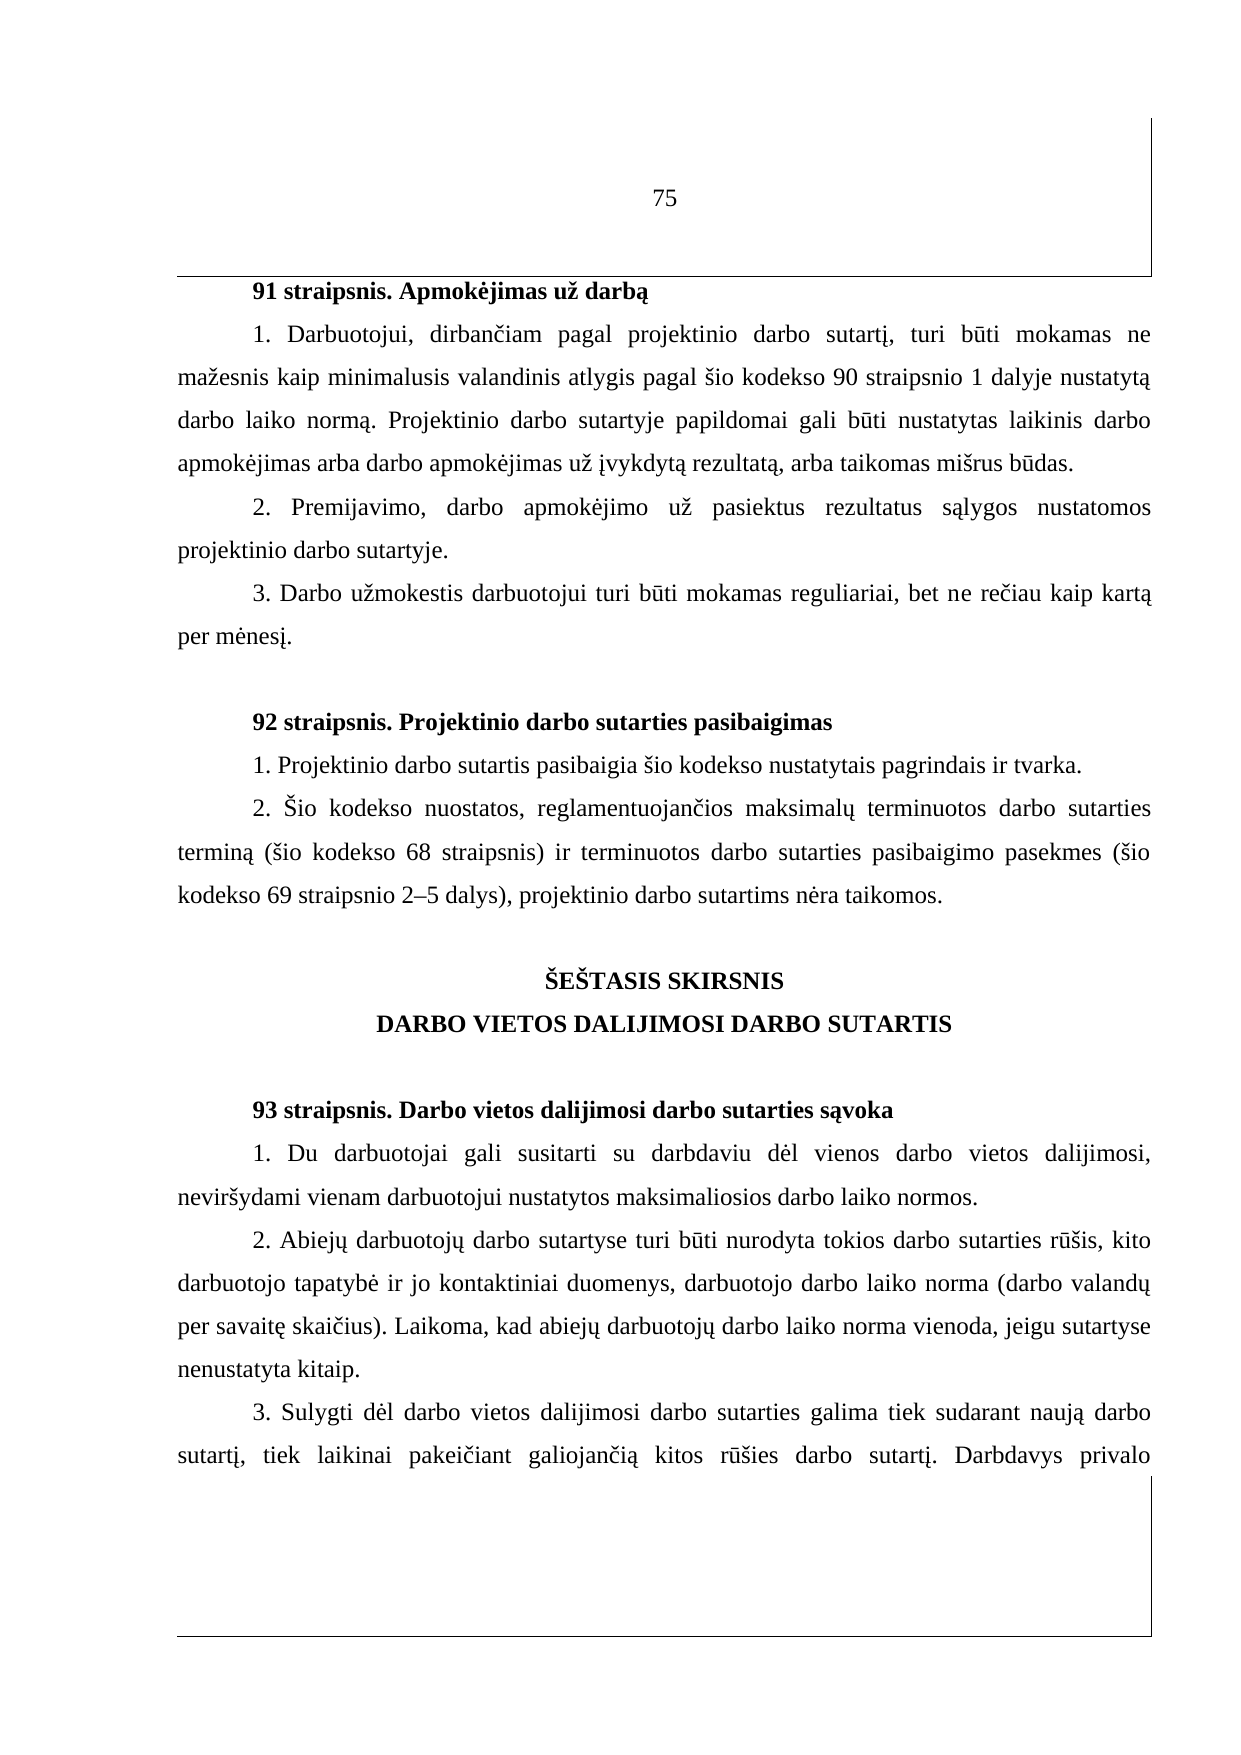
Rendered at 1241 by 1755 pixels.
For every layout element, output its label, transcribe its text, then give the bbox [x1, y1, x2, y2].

text 1. Du darbuotojai gali susitarti su darbdaviu dėl vienos darbo vietos dalijimosi, neviršydami vienam darbuotojui nustatytos maksimaliosios darbo laiko normos. [177, 1138, 1152, 1210]
subtitle 92 straipsnis. Projektinio darbo sutarties pasibaigimas [177, 707, 1152, 736]
text 2. Premijavimo, darbo apmokėjimo už pasiektus rezultatus sąlygos nustatomos projektinio darbo sutartyje. [177, 492, 1152, 563]
text DARBO VIETOS DALIJIMOSI DARBO SUTARTIS [177, 1009, 1152, 1038]
text 3. Darbo užmokestis darbuotojui turi būti mokamas reguliariai, bet ne rečiau kaip kartą per mėnesį. [177, 578, 1152, 650]
text 2. Šio kodekso nuostatos, reglamentuojančios maksimalų terminuotos darbo sutarties terminą (šio kodekso 68 straipsnis) ir terminuotos darbo sutarties pasibaigimo pasekmes (šio kodekso 69 straipsnio 2–5 dalys), projektinio darbo sutartims nėra taikomos. [177, 793, 1152, 908]
text ŠEŠTASIS SKIRSNIS [177, 966, 1152, 995]
text 1. Projektinio darbo sutartis pasibaigia šio kodekso nustatytais pagrindais ir tvarka. [177, 750, 1152, 779]
text 2. Abiejų darbuotojų darbo sutartyse turi būti nurodyta tokios darbo sutarties rūšis, kito darbuotojo tapatybė ir jo kontaktiniai duomenys, darbuotojo darbo laiko norma (darbo valandų per savaitę skaičius). Laikoma, kad abiejų darbuotojų darbo laiko norma vienoda, jeigu sutartyse nenustatyta kitaip. [177, 1225, 1152, 1383]
subtitle 91 straipsnis. Apmokėjimas už darbą [177, 276, 1152, 305]
text 1. Darbuotojui, dirbančiam pagal projektinio darbo sutartį, turi būti mokamas ne mažesnis kaip minimalusis valandinis atlygis pagal šio kodekso 90 straipsnio 1 dalyje nustatytą darbo laiko normą. Projektinio darbo sutartyje papildomai gali būti nustatytas laikinis darbo apmokėjimas arba darbo apmokėjimas už įvykdytą rezultatą, arba taikomas mišrus būdas. [177, 319, 1152, 477]
subtitle 93 straipsnis. Darbo vietos dalijimosi darbo sutarties sąvoka [177, 1095, 1152, 1124]
text 3. Sulygti dėl darbo vietos dalijimosi darbo sutarties galima tiek sudarant naują darbo sutartį, tiek laikinai pakeičiant galiojančią kitos rūšies darbo sutartį. Darbdavys privalo [177, 1397, 1152, 1469]
